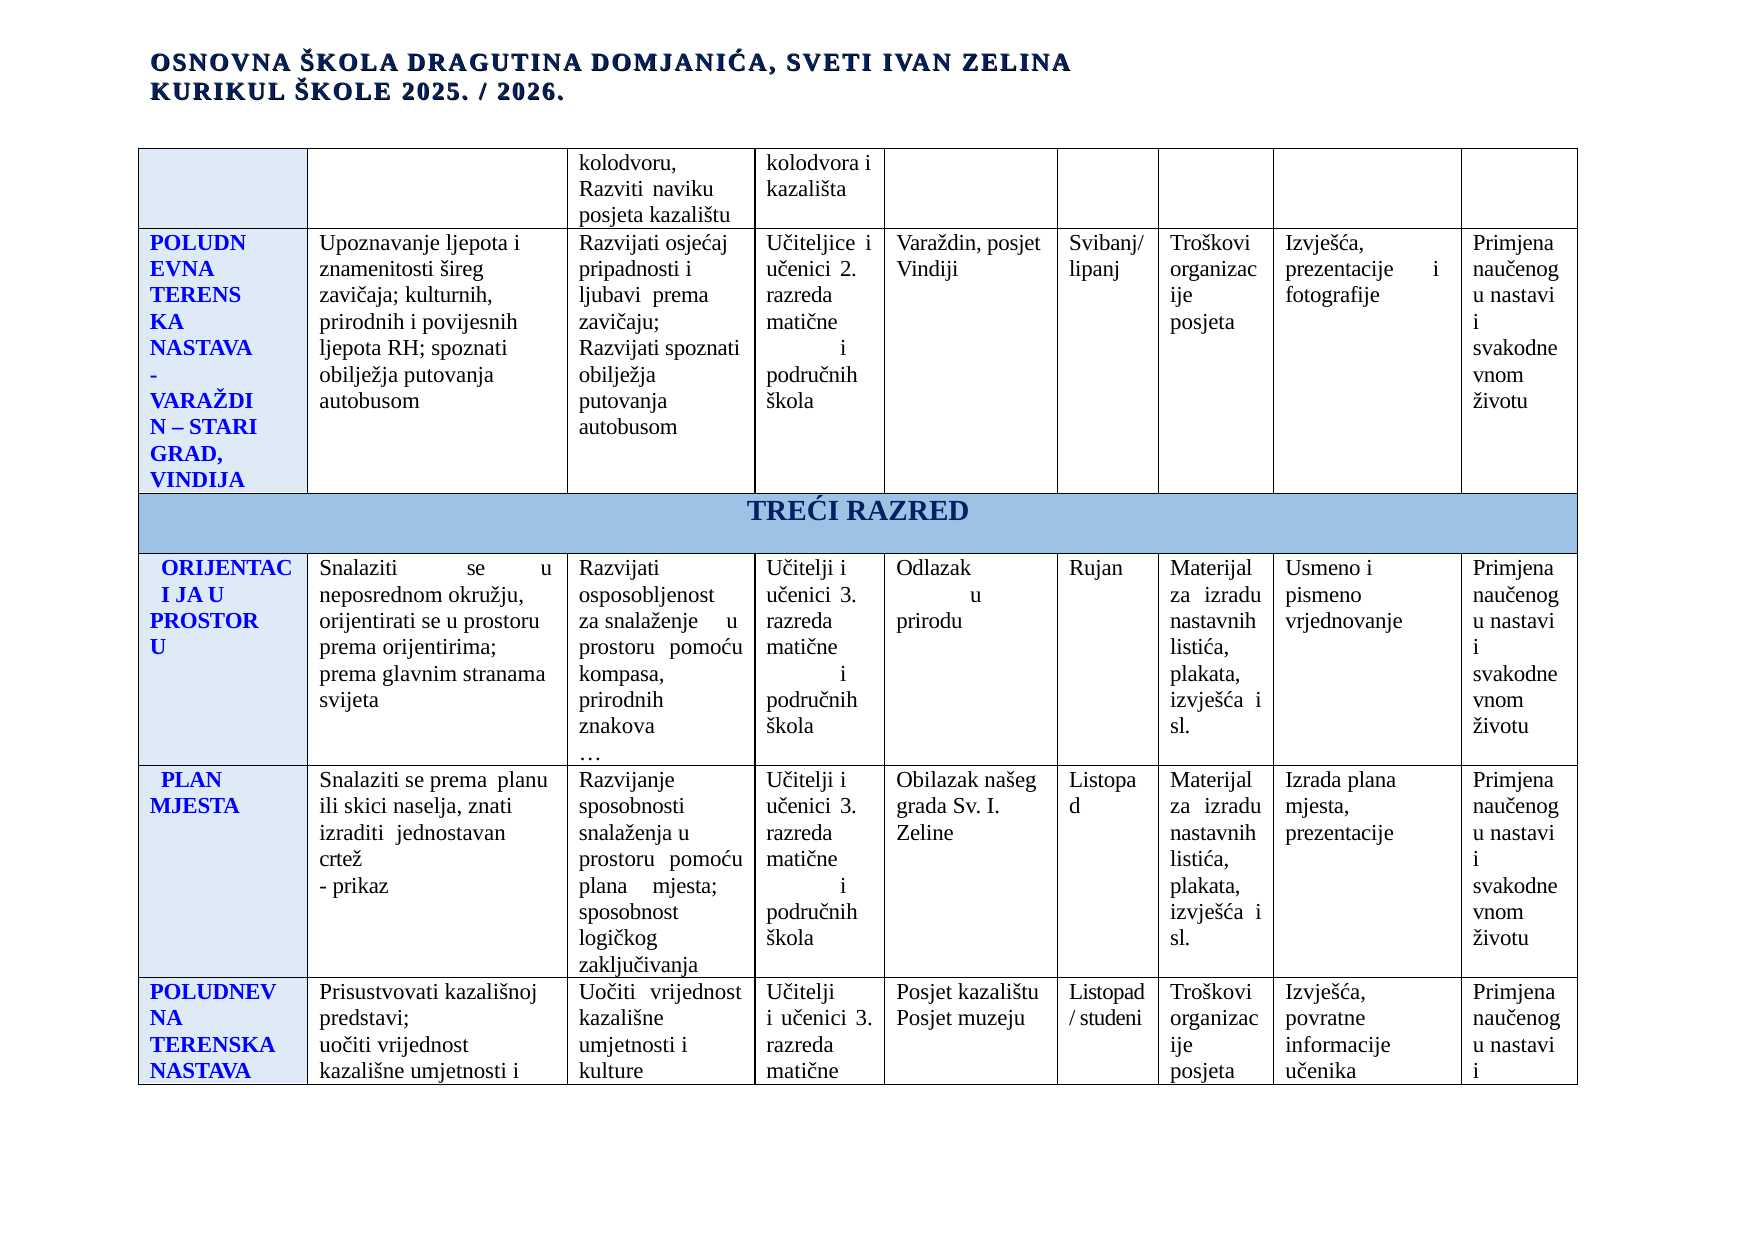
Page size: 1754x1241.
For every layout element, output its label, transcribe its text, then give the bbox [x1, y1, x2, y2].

table_cell [1159, 149, 1273, 228]
table_cell POLUDNEVNA TERENSKA NASTAVA- VARAŽDIN – STARI GRAD, VINDIJA [139, 229, 307, 492]
table_cell Učitelji i učenici 3. razreda matične [756, 978, 884, 1083]
table_cell Razvijati osposobljenost za snalaženje u prostoru pomoću kompasa, prirodnih znakova … [568, 554, 754, 765]
table_cell Upoznavanje ljepota i znamenitosti šireg zavičaja; kulturnih, prirodnih i povijesnih ljepota RH; spoznati obilježja putovanja autobusom [308, 229, 567, 492]
table_cell POLUDNEVNA TERENSKA NASTAVA [139, 978, 307, 1083]
table_cell Obilazak našeg grada Sv. I. Zeline [885, 766, 1057, 977]
table_cell Snalaziti se u neposrednom okružju, orijentirati se u prostoru prema orijentirima; prema glavnim stranama svijeta [308, 554, 567, 765]
table_cell Svibanj/ lipanj [1058, 229, 1158, 492]
table_cell [885, 149, 1057, 228]
table_cell [139, 149, 307, 228]
table_cell Primjena naučenog u nastavi i [1462, 978, 1577, 1083]
table_cell [308, 149, 567, 228]
table_cell Materijal za izradu nastavnih listića, plakata, izvješća i sl. [1159, 554, 1273, 765]
table_cell Izvješća, povratne informacije učenika [1274, 978, 1461, 1083]
table_cell Primjena naučenog u nastavi i svakodnevnom životu [1462, 554, 1577, 765]
table_cell Razvijati osjećaj pripadnosti i ljubavi prema zavičaju; Razvijati spoznati obilježja putovanja autobusom [568, 229, 754, 492]
table_cell Listopad/ studeni [1058, 978, 1158, 1083]
table_cell Uočiti vrijednost kazališne umjetnosti i kulture [568, 978, 754, 1083]
table_cell Materijal za izradu nastavnih listića, plakata, izvješća i sl. [1159, 766, 1273, 977]
table_cell PLAN MJESTA [139, 766, 307, 977]
table_cell Usmeno i pismeno vrjednovanje [1274, 554, 1461, 765]
table_cell Odlazak u prirodu [885, 554, 1057, 765]
table_cell [1058, 149, 1158, 228]
table_cell Učitelji i učenici 3. razreda matične i područnih škola [756, 766, 884, 977]
table_cell Troškovi organizacije posjeta [1159, 229, 1273, 492]
table_cell Snalaziti se prema planu ili skici naselja, znati izraditi jednostavan crtež - prikaz [308, 766, 567, 977]
table_cell Troškovi organizacije posjeta [1159, 978, 1273, 1083]
table_cell TREĆI RAZRED [139, 494, 1577, 553]
table_cell Listopad [1058, 766, 1158, 977]
table_cell [1274, 149, 1461, 228]
table_cell Učitelji i učenici 3. razreda matične i područnih škola [756, 554, 884, 765]
table_cell Primjena naučenog u nastavi i svakodnevnom životu [1462, 766, 1577, 977]
table_cell Prisustvovati kazališnoj predstavi; uočiti vrijednost kazališne umjetnosti i [308, 978, 567, 1083]
table_cell Rujan [1058, 554, 1158, 765]
table_cell Primjena naučenog u nastavi i svakodnevnom životu [1462, 229, 1577, 492]
table_cell Izvješća, prezentacije i fotografije [1274, 229, 1461, 492]
table_cell Učiteljice i učenici 2. razreda matične i područnih škola [756, 229, 884, 492]
table_cell Varaždin, posjet Vindiji [885, 229, 1057, 492]
table_cell Razvijanje sposobnosti snalaženja u prostoru pomoću plana mjesta; sposobnost logičkog zaključivanja [568, 766, 754, 977]
table_cell ORIJENTACI JA U PROSTORU [139, 554, 307, 765]
table_cell Izrada plana mjesta, prezentacije [1274, 766, 1461, 977]
table_cell kolodvora i kazališta [756, 149, 884, 228]
table_cell Posjet kazalištu Posjet muzeju [885, 978, 1057, 1083]
table_cell kolodvoru, Razviti naviku posjeta kazalištu [568, 149, 754, 228]
table_cell [1462, 149, 1577, 228]
